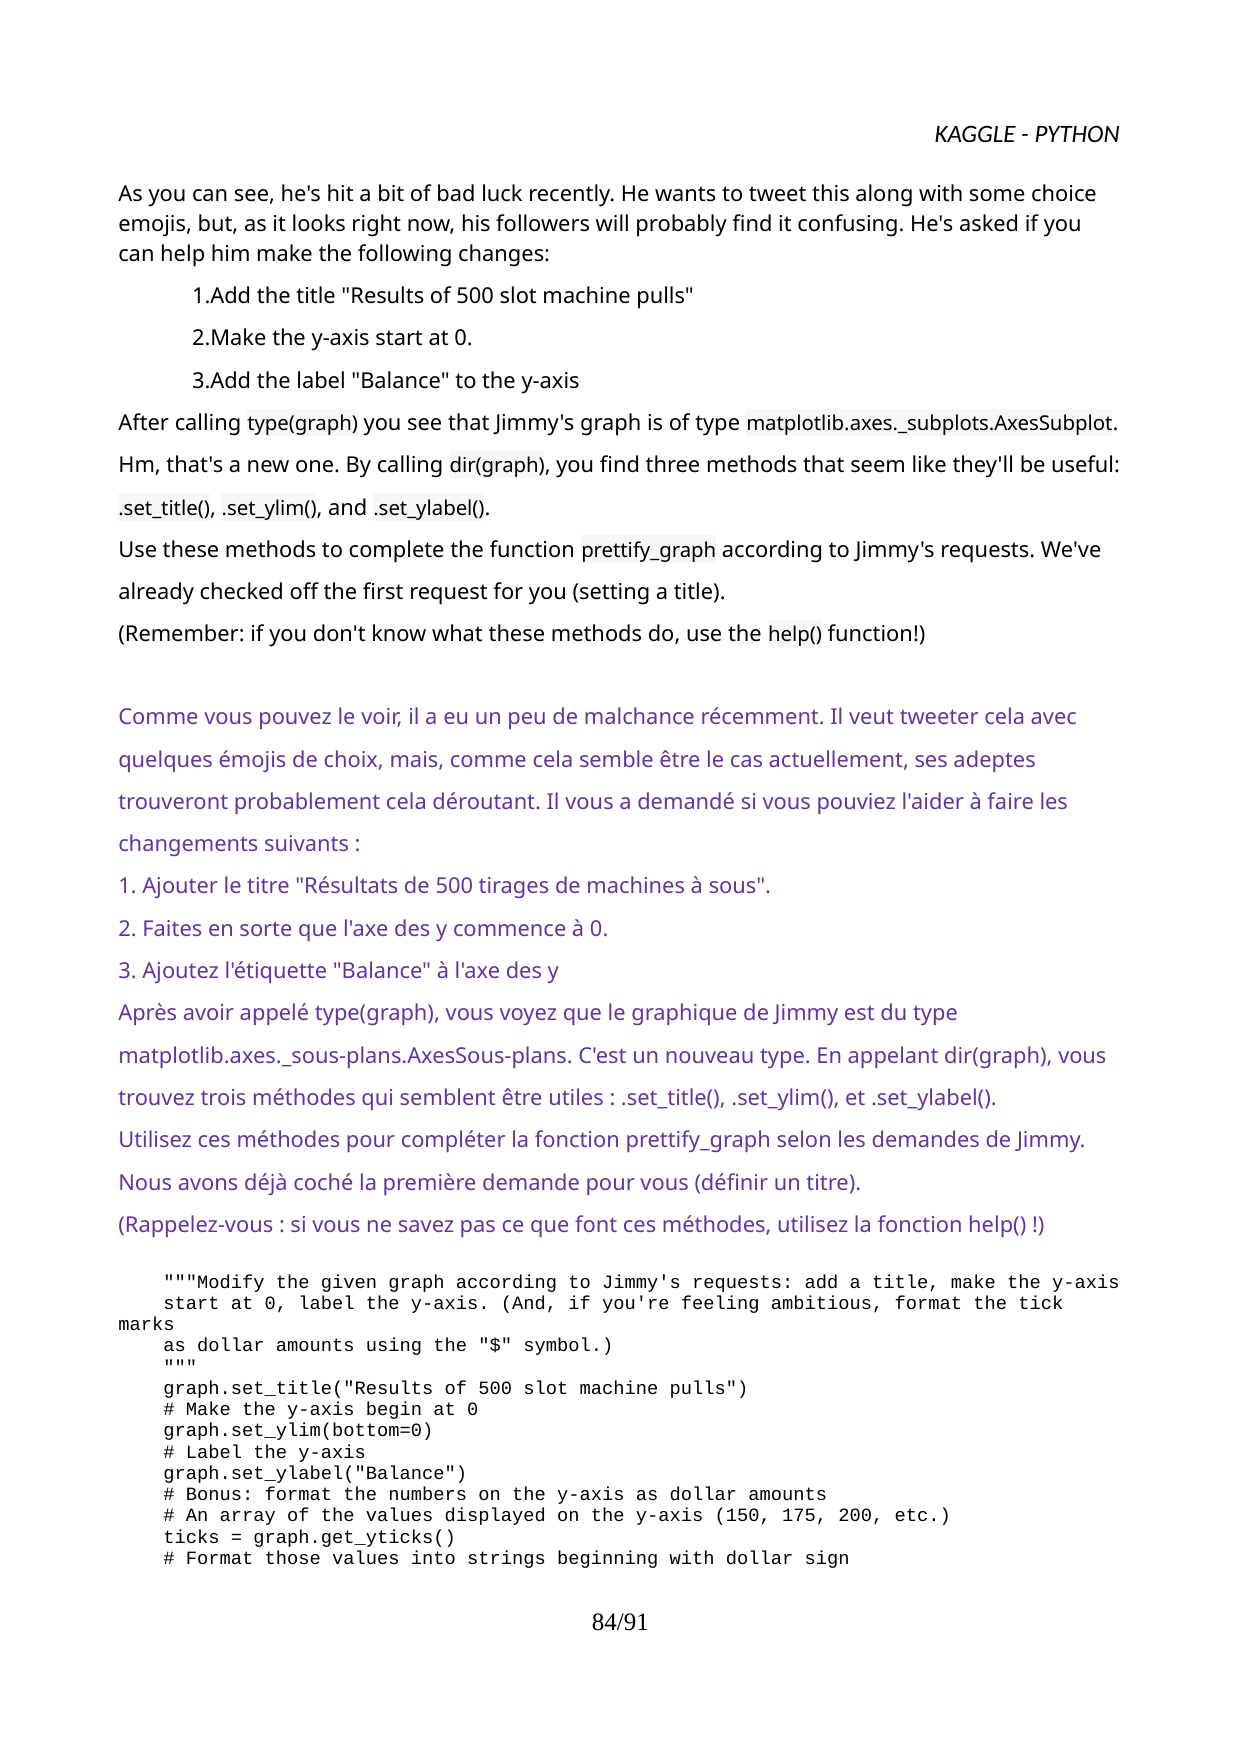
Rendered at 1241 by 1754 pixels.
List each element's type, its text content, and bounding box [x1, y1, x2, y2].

text # An array of the values displayed on the y-axis (150, 175, 200, etc.) [118, 1506, 1122, 1527]
text Utilisez ces méthodes pour compléter la fonction prettify_graph selon les demandes de Jimmy. Nous avons déjà coché la première demande pour vous (définir un titre). [118, 1124, 1122, 1196]
text 2. Faites en sorte que l'axe des y commence à 0. [118, 913, 1122, 943]
text Use these methods to complete the function prettify_graph according to Jimmy's requests. We've already checked off the first request for you (setting a title). [118, 534, 1122, 606]
text as dollar amounts using the "$" symbol.) [118, 1336, 1122, 1357]
list Add the title "Results of 500 slot machine pulls" [118, 280, 1122, 310]
text # Label the y-axis [118, 1442, 1122, 1464]
text 3. Ajoutez l'étiquette "Balance" à l'axe des y [118, 955, 1122, 985]
text As you can see, he's hit a bit of bad luck recently. He wants to tweet this along with some choice emojis, but, as it looks right now, his followers will probably find it confusing. He's asked if you can help him make the following changes: [118, 178, 1122, 267]
text # Make the y-axis begin at 0 [118, 1400, 1122, 1421]
text """Modify the given graph according to Jimmy's requests: add a title, make the y-axis [118, 1272, 1122, 1294]
text After calling type(graph) you see that Jimmy's graph is of type matplotlib.axes._subplots.AxesSubplot. Hm, that's a new one. By calling dir(graph), you find three methods that seem like they'll be useful: .set_title(), .set_ylim(), and .set_ylabel(). [118, 407, 1122, 521]
text Comme vous pouvez le voir, il a eu un peu de malchance récemment. Il veut tweeter cela avec quelques émojis de choix, mais, comme cela semble être le cas actuellement, ses adeptes trouveront probablement cela déroutant. Il vous a demandé si vous pouviez l'aider à faire les changements suivants : [118, 701, 1122, 858]
text # Bonus: format the numbers on the y-axis as dollar amounts [118, 1485, 1122, 1506]
text (Remember: if you don't know what these methods do, use the help() function!) [118, 618, 1122, 648]
list Make the y-axis start at 0. [118, 322, 1122, 352]
text Après avoir appelé type(graph), vous voyez que le graphique de Jimmy est du type matplotlib.axes._sous-plans.AxesSous-plans. C'est un nouveau type. En appelant dir(graph), vous trouvez trois méthodes qui semblent être utiles : .set_title(), .set_ylim(), et .set_ylabel(). [118, 997, 1122, 1112]
text start at 0, label the y-axis. (And, if you're feeling ambitious, format the tick marks [118, 1294, 1122, 1336]
text graph.set_title("Results of 500 slot machine pulls") [118, 1379, 1122, 1400]
text (Rappelez-vous : si vous ne savez pas ce que font ces méthodes, utilisez la fonction help() !) [118, 1209, 1122, 1239]
text ticks = graph.get_yticks() [118, 1527, 1122, 1549]
text """ [118, 1357, 1122, 1379]
text graph.set_ylabel("Balance") [118, 1464, 1122, 1485]
list Add the label "Balance" to the y-axis [118, 364, 1122, 394]
text # Format those values into strings beginning with dollar sign [118, 1549, 1122, 1570]
text graph.set_ylim(bottom=0) [118, 1421, 1122, 1442]
text 1. Ajouter le titre "Résultats de 500 tirages de machines à sous". [118, 871, 1122, 900]
